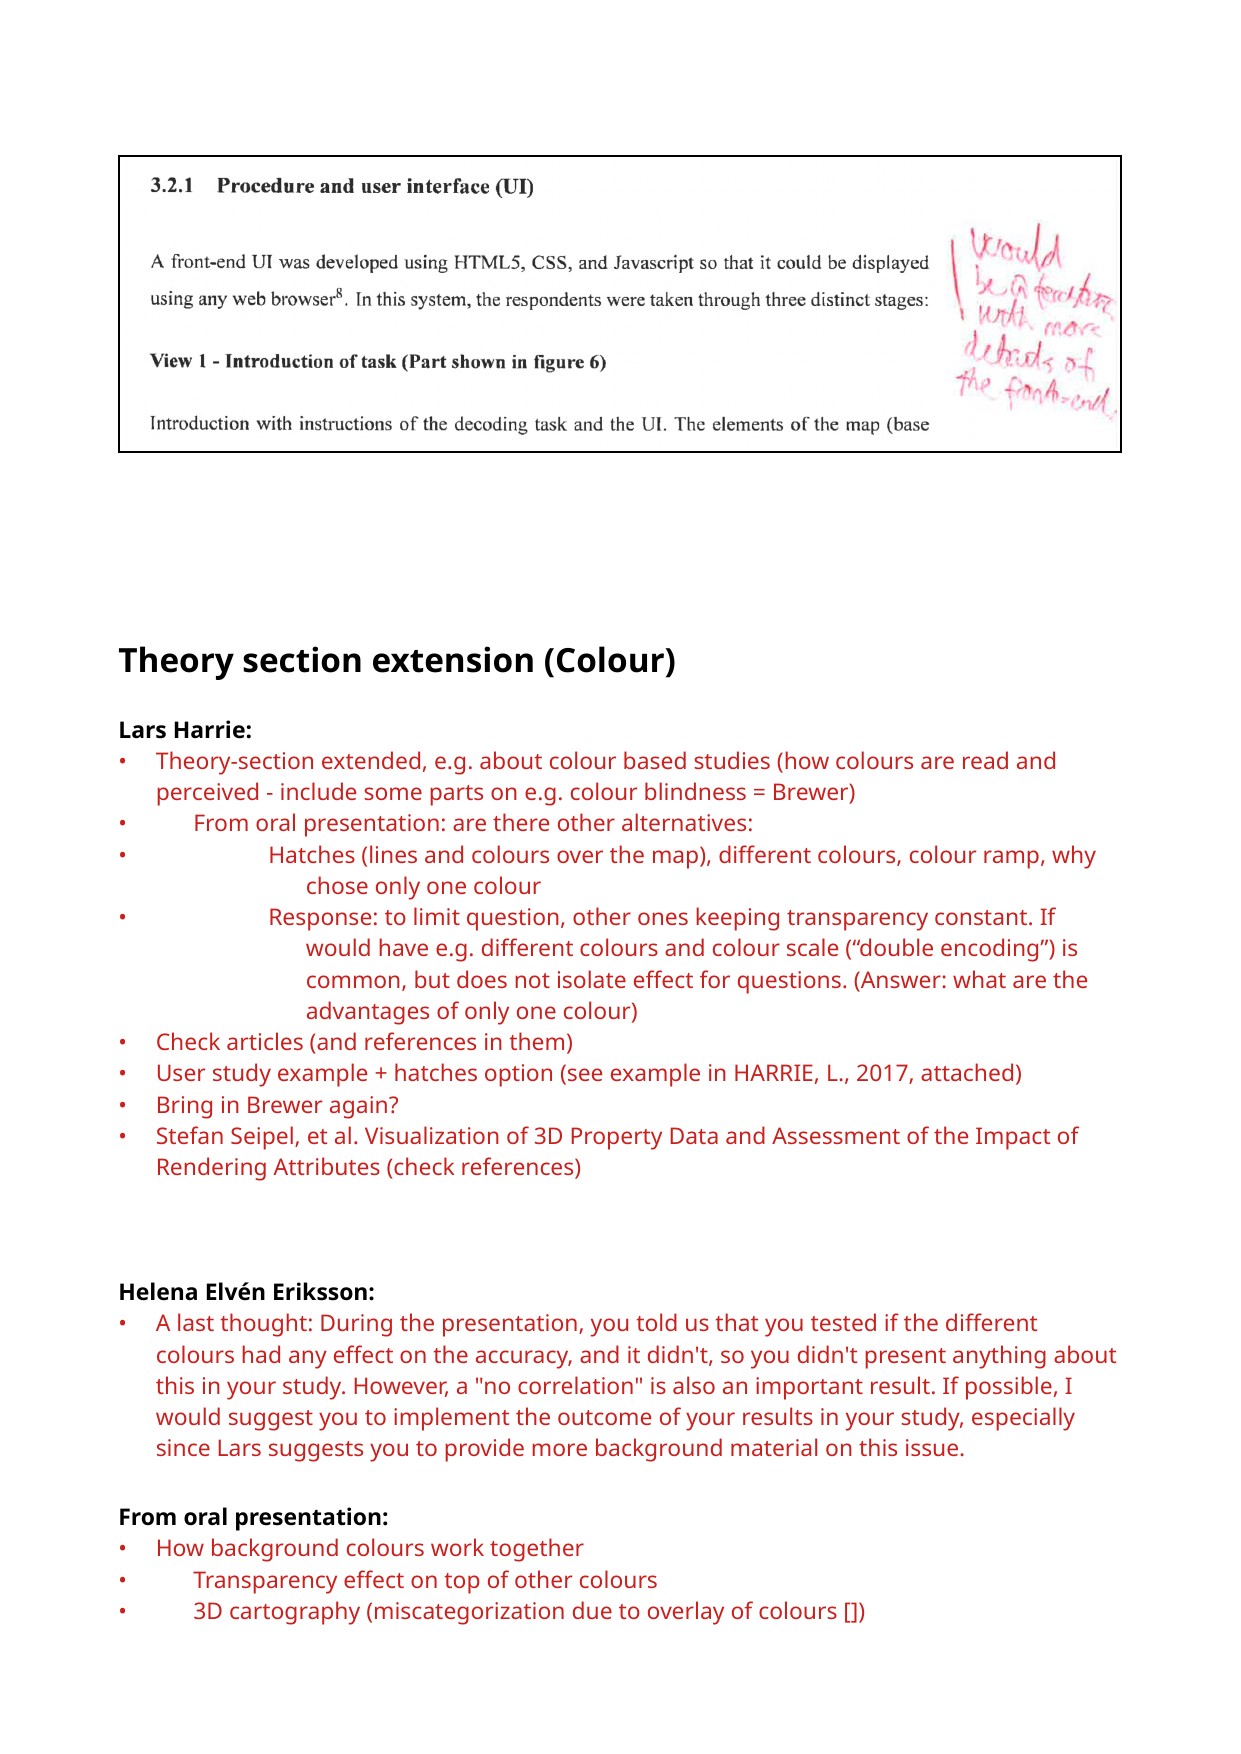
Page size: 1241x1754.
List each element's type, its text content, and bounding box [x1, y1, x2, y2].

list A last thought: During the presentation, you told us that you tested if the different colours had any effect on the accuracy, and it didn't, so you didn't present anything about this in your study. However, a "no correlation" is also an important result. If possible, I would suggest you to implement the outcome of your results in your study, especially since Lars suggests you to provide more background material on this issue. [118, 1307, 1122, 1464]
list From oral presentation: are there other alternatives: [118, 807, 1122, 839]
list Hatches (lines and colours over the map), different colours, colour ramp, why chose only one colour [118, 839, 1122, 901]
text Lars Harrie: [118, 714, 1122, 745]
text From oral presentation: [118, 1501, 1122, 1532]
list Transparency effect on top of other colours [118, 1564, 1122, 1595]
list User study example + hatches option (see example in HARRIE, L., 2017, attached) [118, 1057, 1122, 1089]
list 3D cartography (miscategorization due to overlay of colours []) [118, 1595, 1122, 1626]
list How background colours work together [118, 1532, 1122, 1564]
list Theory-section extended, e.g. about colour based studies (how colours are read and perceived - include some parts on e.g. colour blindness = Brewer) [118, 745, 1122, 807]
text Theory section extension (Colour) [118, 637, 1122, 682]
list Bring in Brewer again? [118, 1089, 1122, 1120]
picture [123, 160, 1118, 448]
list Response: to limit question, other ones keeping transparency constant. If would have e.g. different colours and colour scale (“double encoding”) is common, but does not isolate effect for questions. (Answer: what are the advantages of only one colour) [118, 901, 1122, 1026]
text Helena Elvén Eriksson: [118, 1276, 1122, 1307]
list Check articles (and references in them) [118, 1026, 1122, 1057]
list Stefan Seipel, et al. Visualization of 3D Property Data and Assessment of the Impact of Rendering Attributes (check references) [118, 1120, 1122, 1182]
